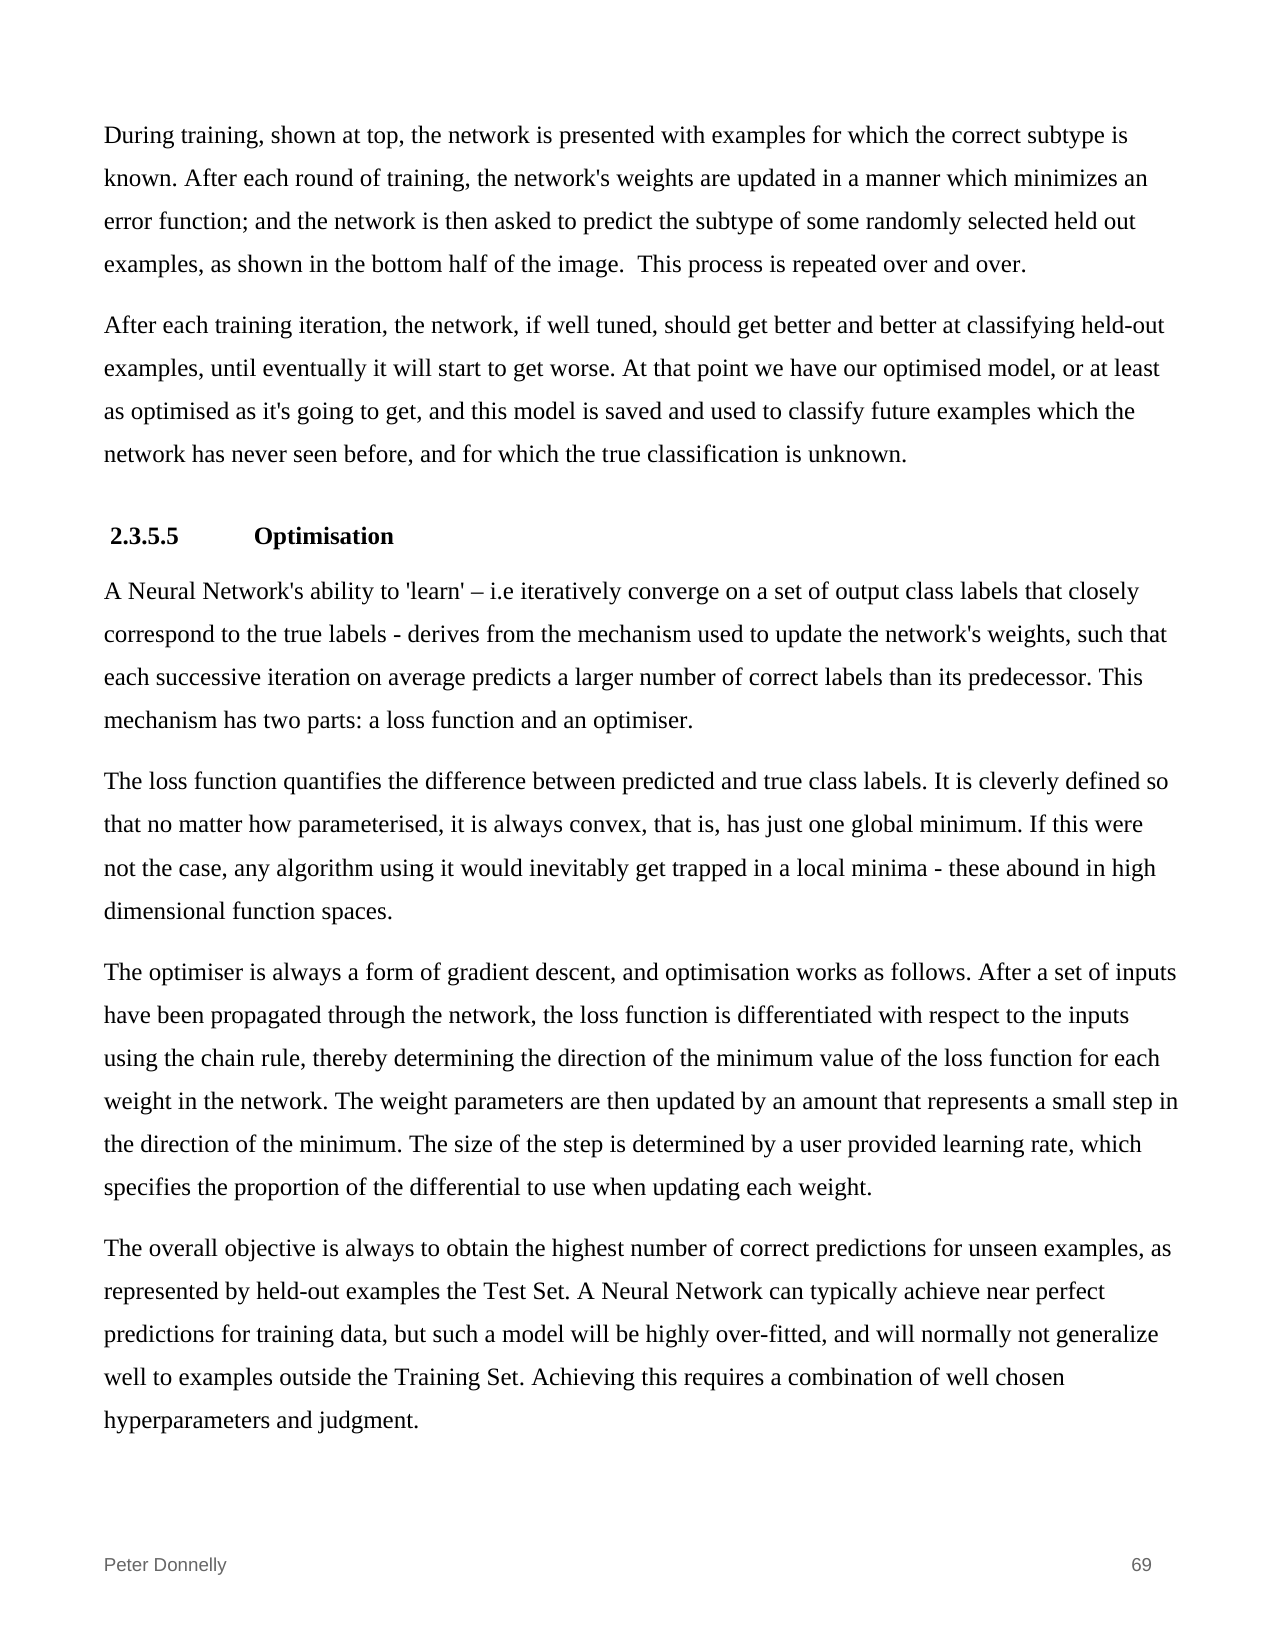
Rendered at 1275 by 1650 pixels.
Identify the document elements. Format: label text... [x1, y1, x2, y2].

text The overall objective is always to obtain the highest number of correct predictions for unseen examples, as represented by held-out examples the Test Set. A Neural Network can typically achieve near perfect predictions for training data, but such a model will be highly over-fitted, and will normally not generalize well to examples outside the Training Set. Achieving this requires a combination of well chosen hyperparameters and judgment. [103, 1233, 1181, 1434]
text After each training iteration, the network, if well tuned, should get better and better at classifying held-out examples, until eventually it will start to get worse. At that point we have our optimised model, or at least as optimised as it's going to get, and this model is saved and used to classify future examples which the network has never seen before, and for which the true classification is unknown. [103, 310, 1181, 468]
text A Neural Network's ability to 'learn' – i.e iteratively converge on a set of output class labels that closely correspond to the true labels - derives from the mechanism used to update the network's weights, such that each successive iteration on average predicts a larger number of correct labels than its predecessor. This mechanism has two parts: a loss function and an optimiser. [103, 576, 1181, 734]
text The loss function quantifies the difference between predicted and true class labels. It is cleverly defined so that no matter how parameterised, it is always convex, that is, has just one global minimum. If this were not the case, any algorithm using it would inevitably get trapped in a local minima - these abound in high dimensional function spaces. [103, 766, 1181, 924]
text The optimiser is always a form of gradient descent, and optimisation works as follows. After a set of inputs have been propagated through the network, the loss function is differentiated with respect to the inputs using the chain rule, thereby determining the direction of the minimum value of the loss function for each weight in the network. The weight parameters are then updated by an amount that represents a small step in the direction of the minimum. The size of the step is determined by a user provided learning rate, which specifies the proportion of the differential to use when updating each weight. [103, 957, 1181, 1201]
subtitle Optimisation [103, 521, 1181, 549]
text During training, shown at top, the network is presented with examples for which the correct subtype is known. After each round of training, the network's weights are updated in a manner which minimizes an error function; and the network is then asked to predict the subtype of some randomly selected held out examples, as shown in the bottom half of the image. This process is repeated over and over. [103, 120, 1181, 278]
